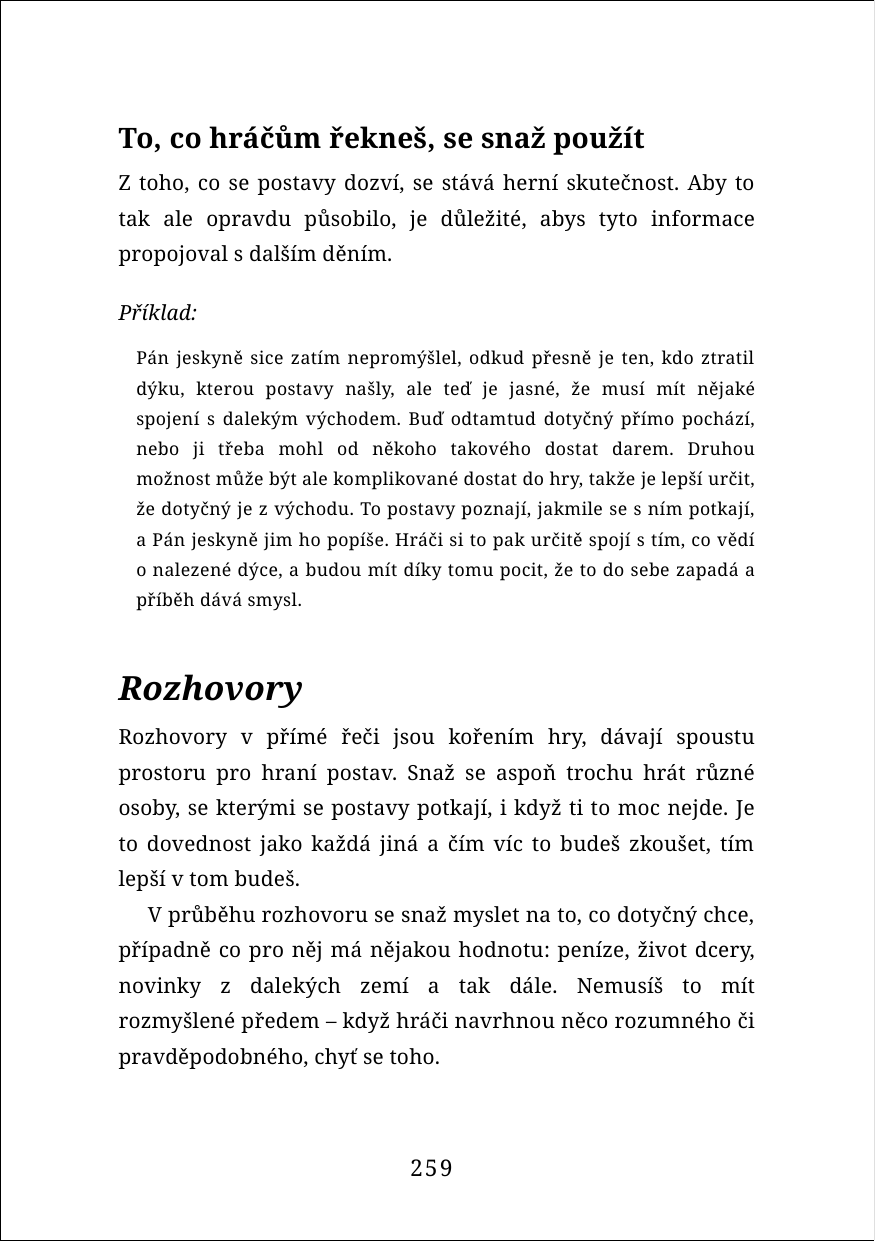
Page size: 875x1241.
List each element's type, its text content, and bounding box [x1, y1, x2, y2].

text Příklad: [118, 298, 756, 327]
subtitle To, co hráčům řekneš, se snaž použít [118, 118, 756, 157]
text Rozhovory v přímé řeči jsou kořením hry, dávají spoustu prostoru pro hraní postav. Snaž se aspoň trochu hrát různé osoby, se kterými se postavy potkají, i když ti to moc nejde. Je to dovednost jako každá jiná a čím víc to budeš zkoušet, tím lepší v tom budeš. V průběhu rozhovoru se snaž myslet na to, co dotyčný chce, případně co pro něj má nějakou hodnotu: peníze, život dcery, novinky z dalekých zemí a tak dále. Nemusíš to mít rozmyšlené předem – když hráči navrhnou něco rozumného či pravděpodobného, chyť se toho. [118, 722, 756, 1070]
subtitle Rozhovory [118, 665, 756, 710]
text Pán jeskyně sice zatím nepromýšlel, odkud přesně je ten, kdo ztratil dýku, kterou postavy našly, ale teď je jasné, že musí mít nějaké spojení s dalekým východem. Buď odtamtud dotyčný přímo pochází, nebo ji třeba mohl od někoho takového dostat darem. Druhou možnost může být ale komplikované dostat do hry, takže je lepší určit, že dotyčný je z východu. To postavy poznají, jakmile se s ním potkají, a Pán jeskyně jim ho popíše. Hráči si to pak určitě spojí s tím, co vědí o nalezené dýce, a budou mít díky tomu pocit, že to do sebe zapadá a příběh dává smysl. [136, 346, 756, 612]
text Z toho, co se postavy dozví, se stává herní skutečnost. Aby to tak ale opravdu působilo, je důležité, abys tyto informace propojoval s dalším děním. [118, 168, 756, 268]
